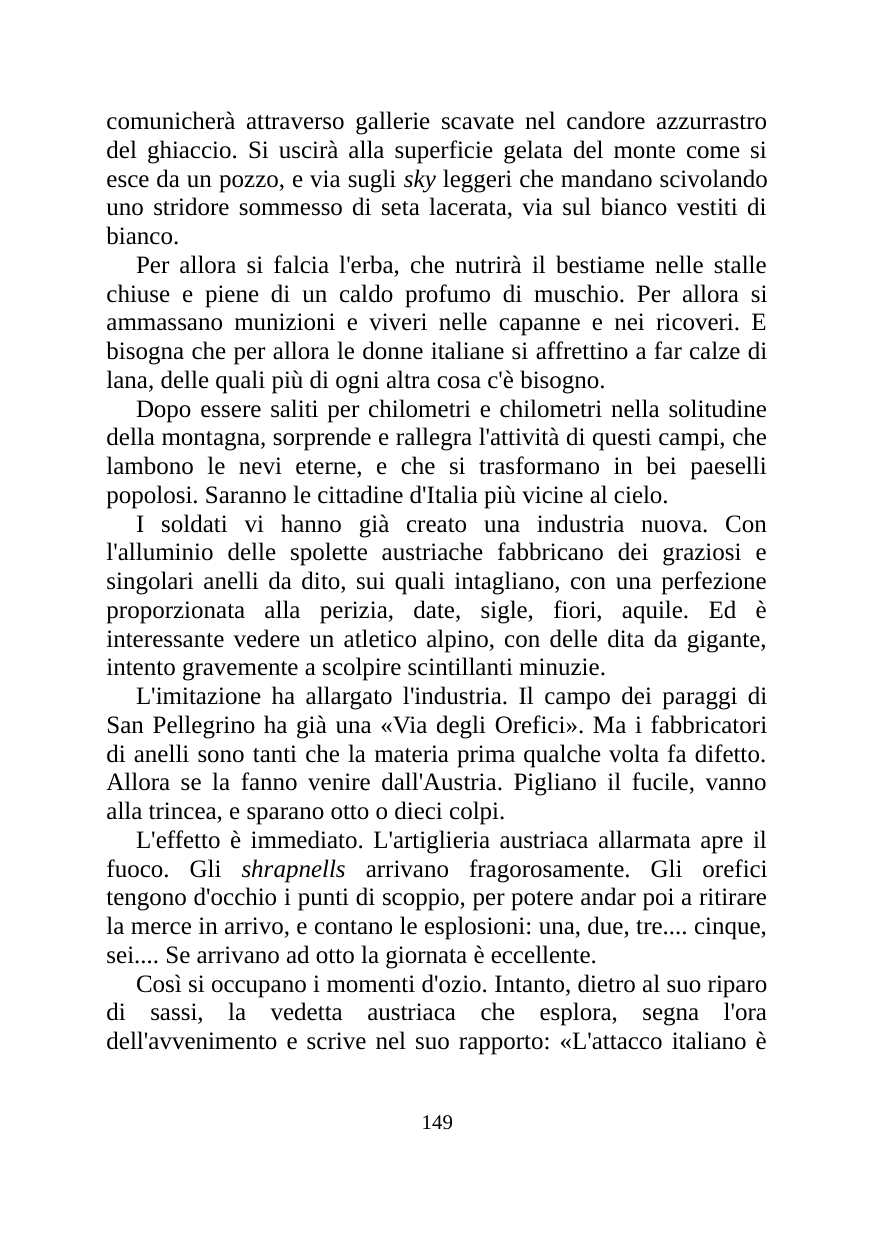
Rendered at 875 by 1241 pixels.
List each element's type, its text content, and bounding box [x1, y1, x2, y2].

text Così si occupano i momenti d'ozio. Intanto, dietro al suo riparo di sassi, la vedetta austriaca che esplora, segna l'ora dell'avvenimento e scrive nel suo rapporto: «L'attacco italiano è [106, 969, 768, 1055]
text L'effetto è immediato. L'artiglieria austriaca allarmata apre il fuoco. Gli shrapnells arrivano fragorosamente. Gli orefici tengono d'occhio i punti di scoppio, per potere andar poi a ritirare la merce in arrivo, e contano le esplosioni: una, due, tre.... cinque, sei.... Se arrivano ad otto la giornata è eccellente. [106, 825, 768, 969]
text I soldati vi hanno già creato una industria nuova. Con l'alluminio delle spolette austriache fabbricano dei graziosi e singolari anelli da dito, sui quali intagliano, con una perfezione proporzionata alla perizia, date, sigle, fiori, aquile. Ed è interessante vedere un atletico alpino, con delle dita da gigante, intento gravemente a scolpire scintillanti minuzie. [106, 509, 768, 681]
text comunicherà attraverso gallerie scavate nel candore azzurrastro del ghiaccio. Si uscirà alla superficie gelata del monte come si esce da un pozzo, e via sugli sky leggeri che mandano scivolando uno stridore sommesso di seta lacerata, via sul bianco vestiti di bianco. [106, 106, 768, 250]
text Per allora si falcia l'erba, che nutrirà il bestiame nelle stalle chiuse e piene di un caldo profumo di muschio. Per allora si ammassano munizioni e viveri nelle capanne e nei ricoveri. E bisogna che per allora le donne italiane si affrettino a far calze di lana, delle quali più di ogni altra cosa c'è bisogno. [106, 250, 768, 394]
text L'imitazione ha allargato l'industria. Il campo dei paraggi di San Pellegrino ha già una «Via degli Orefici». Ma i fabbricatori di anelli sono tanti che la materia prima qualche volta fa difetto. Allora se la fanno venire dall'Austria. Pigliano il fucile, vanno alla trincea, e sparano otto o dieci colpi. [106, 681, 768, 825]
text Dopo essere saliti per chilometri e chilometri nella solitudine della montagna, sorprende e rallegra l'attività di questi campi, che lambono le nevi eterne, e che si trasformano in bei paeselli popolosi. Saranno le cittadine d'Italia più vicine al cielo. [106, 394, 768, 509]
